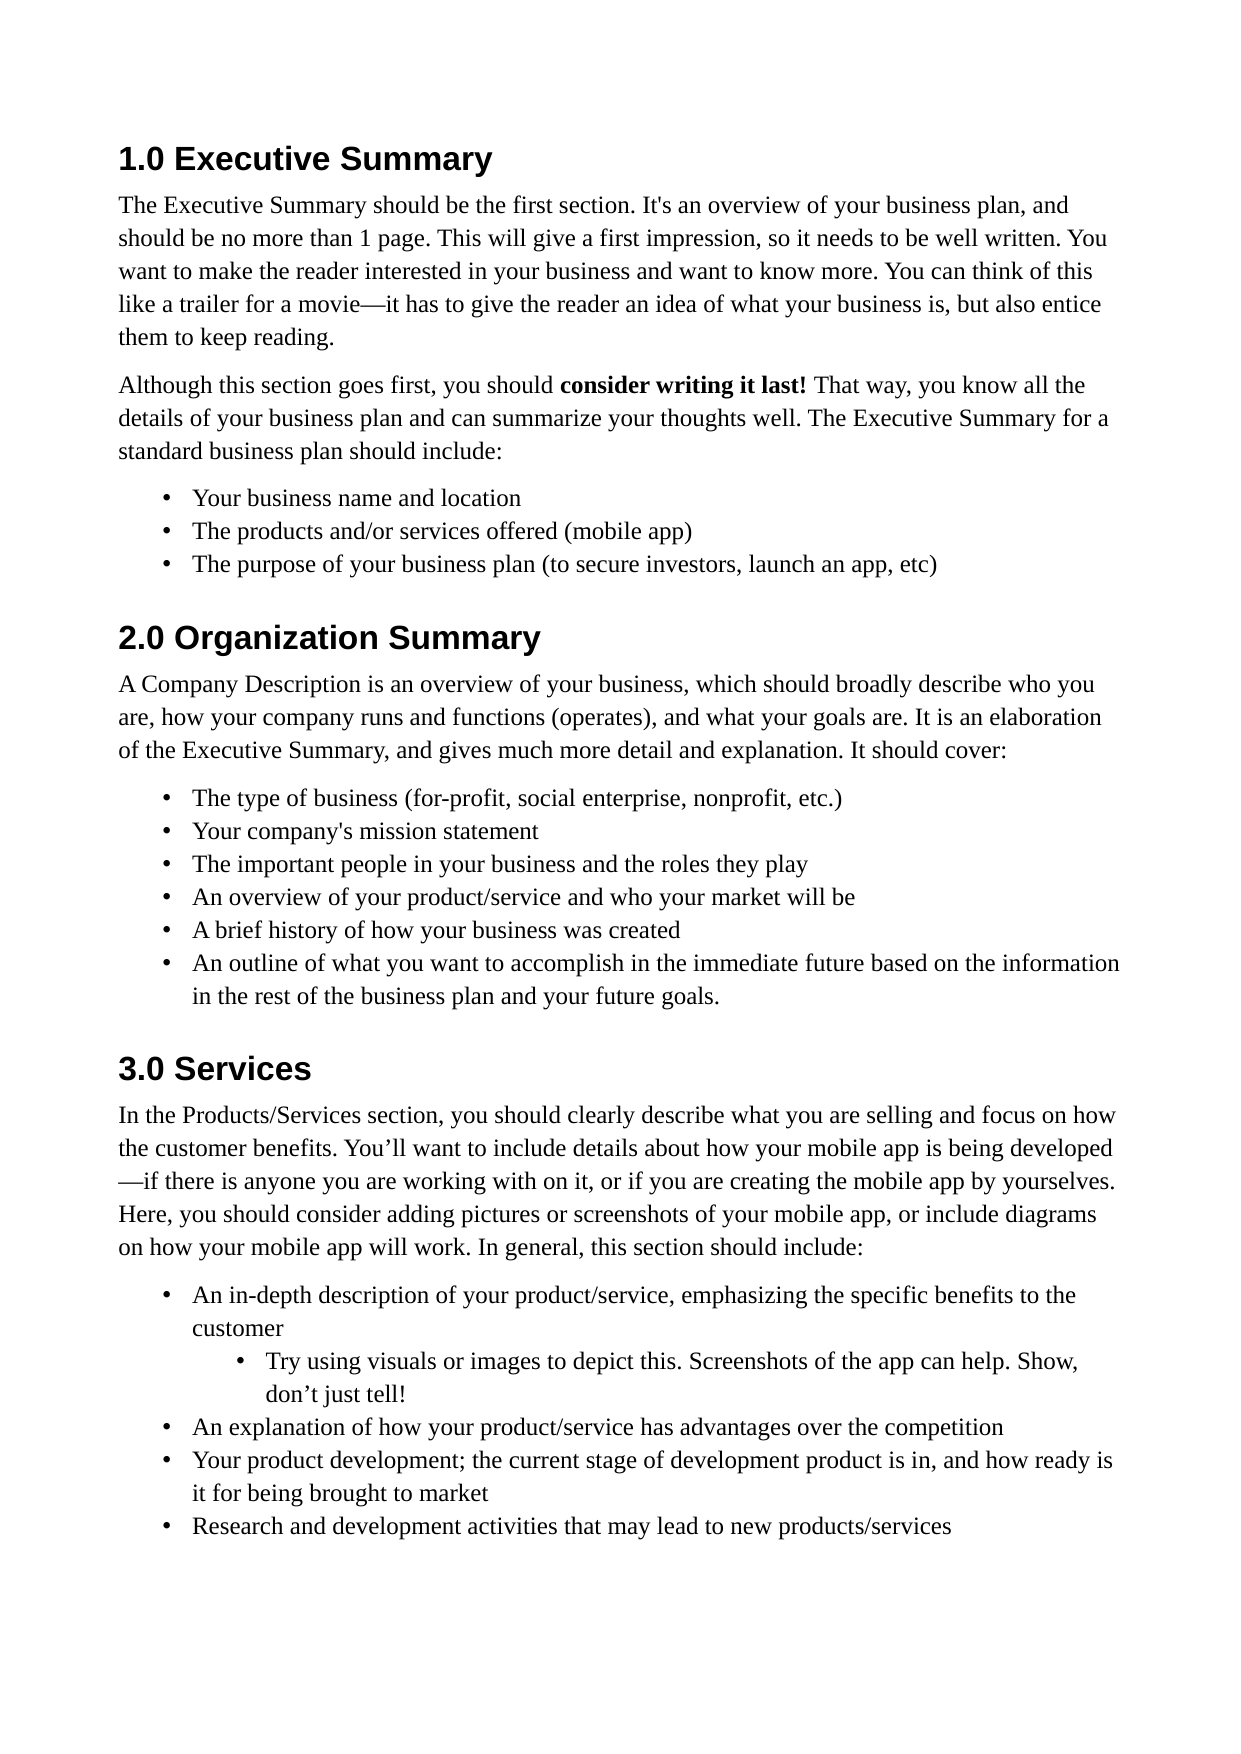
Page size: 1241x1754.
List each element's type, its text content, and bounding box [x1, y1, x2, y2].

text In the Products/Services section, you should clearly describe what you are selling and focus on how the customer benefits. You’ll want to include details about how your mobile app is being developed—if there is anyone you are working with on it, or if you are creating the mobile app by yourselves. Here, you should consider adding pictures or screenshots of your mobile app, or include diagrams on how your mobile app will work. In general, this section should include: [118, 1100, 1122, 1261]
list An explanation of how your product/service has advantages over the competition [162, 1412, 1122, 1441]
list The purpose of your business plan (to secure investors, launch an app, etc) [162, 549, 1122, 578]
list An outline of what you want to accomplish in the immediate future based on the information in the rest of the business plan and your future goals. [162, 948, 1122, 1009]
subtitle 1.0 Executive Summary [118, 139, 1122, 178]
text The Executive Summary should be the first section. It's an overview of your business plan, and should be no more than 1 page. This will give a first impression, so it needs to be well written. You want to make the reader interested in your business and want to know more. You can think of this like a trailer for a movie—it has to give the reader an idea of what your business is, but also entice them to keep reading. [118, 190, 1122, 351]
list Try using visuals or images to depict this. Screenshots of the app can help. Show, don’t just tell! [236, 1346, 1122, 1408]
list Research and development activities that may lead to new products/services [162, 1511, 1122, 1540]
list Your business name and location [162, 483, 1122, 512]
list An overview of your product/service and who your market will be [162, 882, 1122, 911]
list Your company's mission statement [162, 816, 1122, 844]
list The products and/or services offered (mobile app) [162, 516, 1122, 545]
list Your product development; the current stage of development product is in, and how ready is it for being brought to market [162, 1445, 1122, 1507]
list An in-depth description of your product/service, emphasizing the specific benefits to the customer [162, 1280, 1122, 1342]
subtitle 2.0 Organization Summary [118, 618, 1122, 657]
list A brief history of how your business was created [162, 915, 1122, 943]
list The important people in your business and the roles they play [162, 849, 1122, 877]
subtitle 3.0 Services [118, 1049, 1122, 1088]
text A Company Description is an overview of your business, which should broadly describe who you are, how your company runs and functions (operates), and what your goals are. It is an elaboration of the Executive Summary, and gives much more detail and explanation. It should cover: [118, 669, 1122, 764]
list The type of business (for-profit, social enterprise, nonprofit, etc.) [162, 783, 1122, 811]
text Although this section goes first, you should consider writing it last! That way, you know all the details of your business plan and can summarize your thoughts well. The Executive Summary for a standard business plan should include: [118, 370, 1122, 464]
